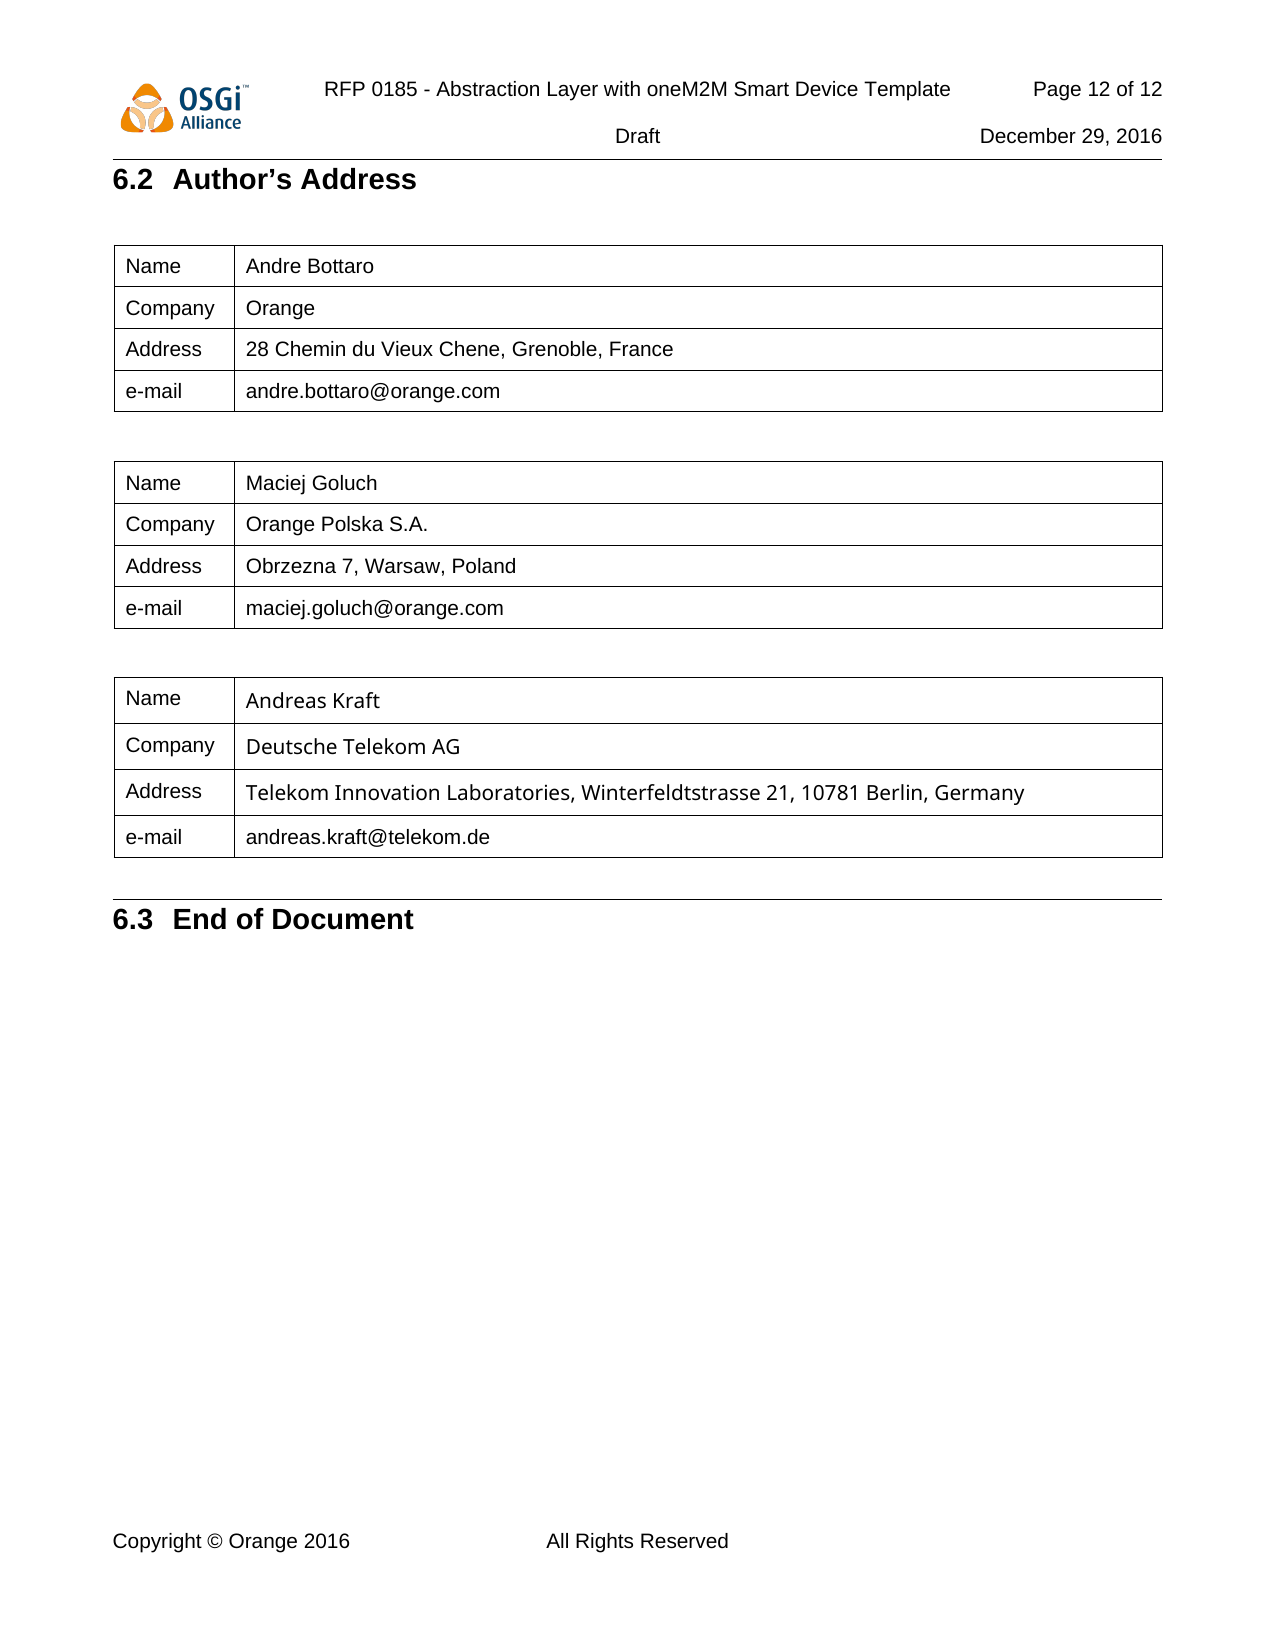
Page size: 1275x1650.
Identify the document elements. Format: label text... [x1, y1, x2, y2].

table_cell andre.bottaro@orange.com [235, 371, 1162, 411]
table_cell Obrzezna 7, Warsaw, Poland [235, 546, 1162, 586]
table_cell Company [115, 287, 234, 328]
table_cell e-mail [115, 587, 234, 628]
table_cell Address [115, 546, 234, 586]
table_cell Address [115, 329, 234, 369]
table_header Name [115, 246, 234, 286]
table_cell andreas.kraft@telekom.de [235, 816, 1162, 857]
table_header Name [115, 678, 234, 723]
table_header Andreas Kraft [235, 678, 1162, 723]
table_cell maciej.goluch@orange.com [235, 587, 1162, 628]
table_cell e-mail [115, 371, 234, 411]
table_cell Address [115, 770, 234, 815]
picture [113, 76, 257, 140]
table_header Maciej Goluch [235, 462, 1162, 503]
table_cell e-mail [115, 816, 234, 857]
table_cell 28 Chemin du Vieux Chene, Grenoble, France [235, 329, 1162, 369]
table_cell Telekom Innovation Laboratories, Winterfeldtstrasse 21, 10781 Berlin, Germany [235, 770, 1162, 815]
table_header Andre Bottaro [235, 246, 1162, 286]
table_cell Orange [235, 287, 1162, 328]
table_cell Orange Polska S.A. [235, 504, 1162, 544]
subtitle End of Document [112, 900, 1162, 935]
table_header Name [115, 462, 234, 503]
table_cell Deutsche Telekom AG [235, 724, 1162, 769]
table_cell Company [115, 504, 234, 544]
table_cell Company [115, 724, 234, 769]
subtitle Author’s Address [112, 160, 1162, 196]
